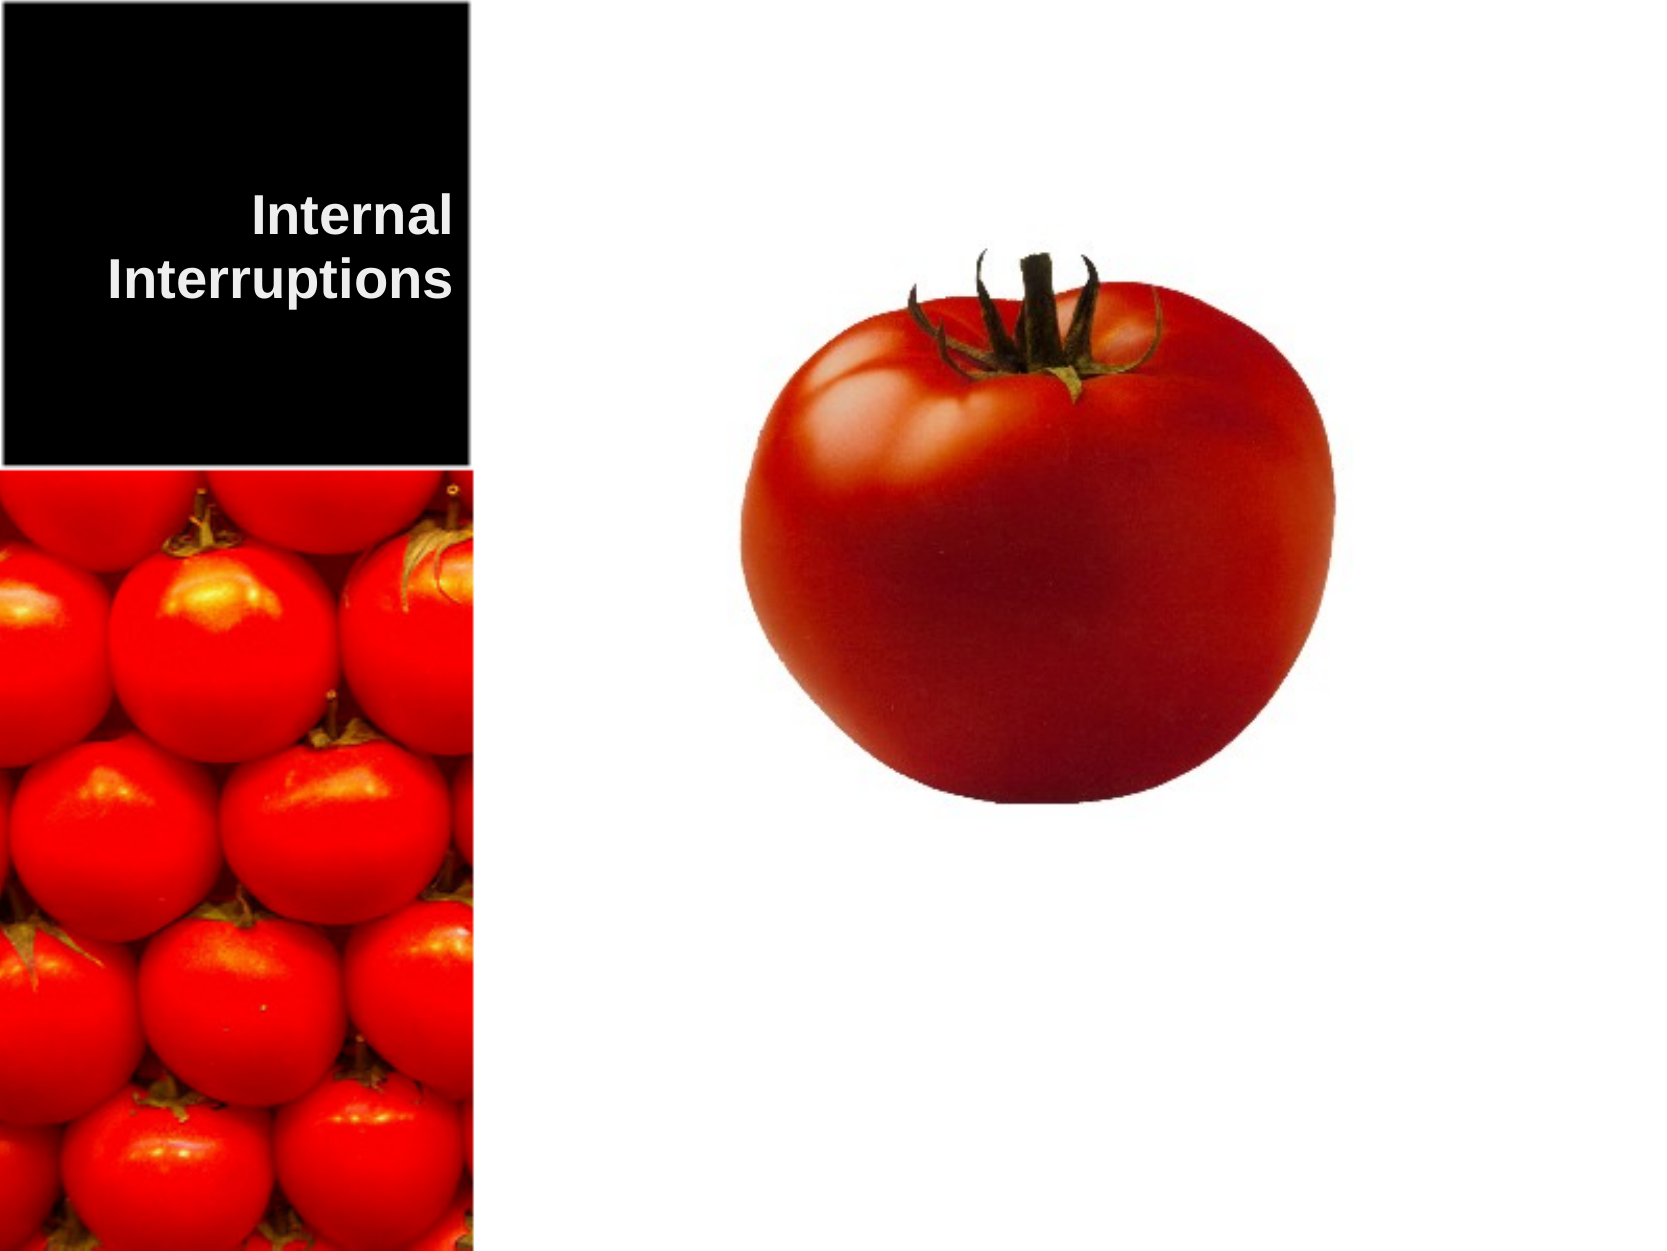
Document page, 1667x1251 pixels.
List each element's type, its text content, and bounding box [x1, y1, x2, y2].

picture [0, 0, 1667, 1251]
text_box Internal Interruptions [24, 183, 455, 312]
